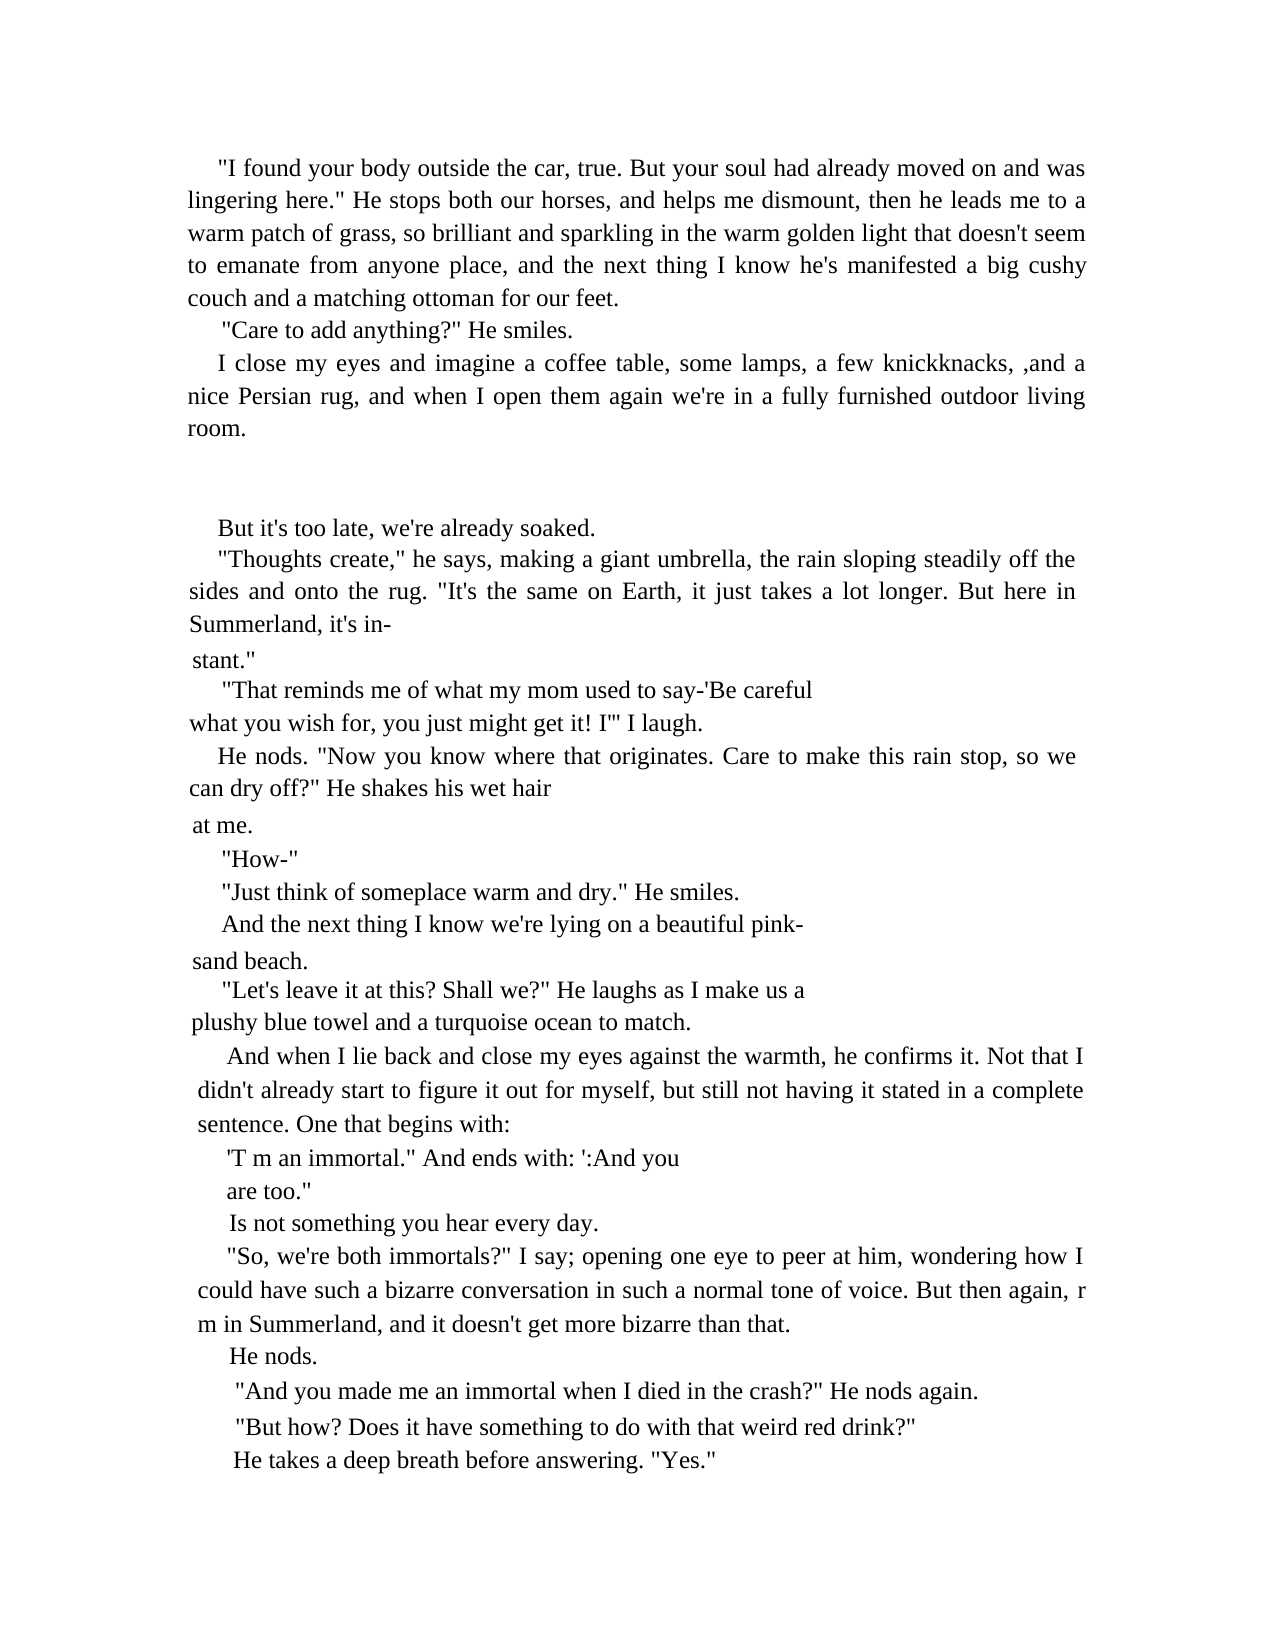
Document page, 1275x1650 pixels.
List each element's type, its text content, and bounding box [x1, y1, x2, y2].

text He nods. [229, 1339, 1087, 1371]
text "Let's leave it at this? Shall we?" He laughs as I make us a [221, 977, 1087, 1004]
text sand beach. [192, 939, 1087, 977]
text "I found your body outside the car, true. But your soul had already moved on and was lingering here." He stops both our horses, and helps me dismount, then he leads me to a warm patch of grass, so brilliant and sparkling in the warm golden light that doesn't seem to emanate from anyone place, and the next thing I know he's manifested a big cushy couch and a matching ottoman for our feet. [187, 150, 1087, 312]
text But it's too late, we're already soaked. [217, 518, 1087, 541]
text And the next thing I know we're lying on a beautiful pink- [221, 907, 1087, 939]
text "Care to add anything?" He smiles. [221, 312, 1087, 345]
text 'T m an immortal." And ends with: ':And you are too." [226, 1139, 700, 1206]
text "How-" [221, 841, 1087, 874]
text I close my eyes and imagine a coffee table, some lamps, a few knickknacks, ,and a nice Persian rug, and when I open them again we're in a fully furnished outdoor living room. [187, 346, 1087, 443]
text at me. [192, 803, 1087, 841]
text what you wish for, you just might get it! I''' I laugh. [189, 704, 1087, 738]
text And when I lie back and close my eyes against the warmth, he confirms it. Not that I didn't already start to figure it out for myself, but still not having it stated in a complete sentence. One that begins with: [197, 1037, 1086, 1139]
text "That reminds me of what my mom used to say-'Be careful [221, 676, 1087, 704]
text "Just think of someplace warm and dry." He smiles. [221, 874, 1087, 907]
text plushy blue towel and a turquoise ocean to match. [191, 1004, 1087, 1037]
text "And you made me an immortal when I died in the crash?" He nods again. [234, 1376, 1062, 1406]
text "So, we're both immortals?" I say; opening one eye to peer at him, wondering how I could have such a bizarre conversation in such a normal tone of voice. But then again, r m in Summer­land, and it doesn't get more bizarre than that. [197, 1238, 1086, 1339]
text He nods. "Now you know where that originates. Care to make this rain stop, so we can dry off?" He shakes his wet hair [189, 738, 1077, 803]
text He takes a deep breath before answering. "Yes." [233, 1442, 1087, 1476]
text "Thoughts create," he says, making a giant umbrella, the rain sloping steadily off the sides and onto the rug. "It's the same on Earth, it just takes a lot longer. But here in Summerland, it's in- [189, 541, 1077, 639]
text "But how? Does it have something to do with that weird red drink?" [205, 1411, 1087, 1442]
text stant." [192, 639, 1087, 676]
text Is not something you hear every day. [229, 1206, 1087, 1238]
